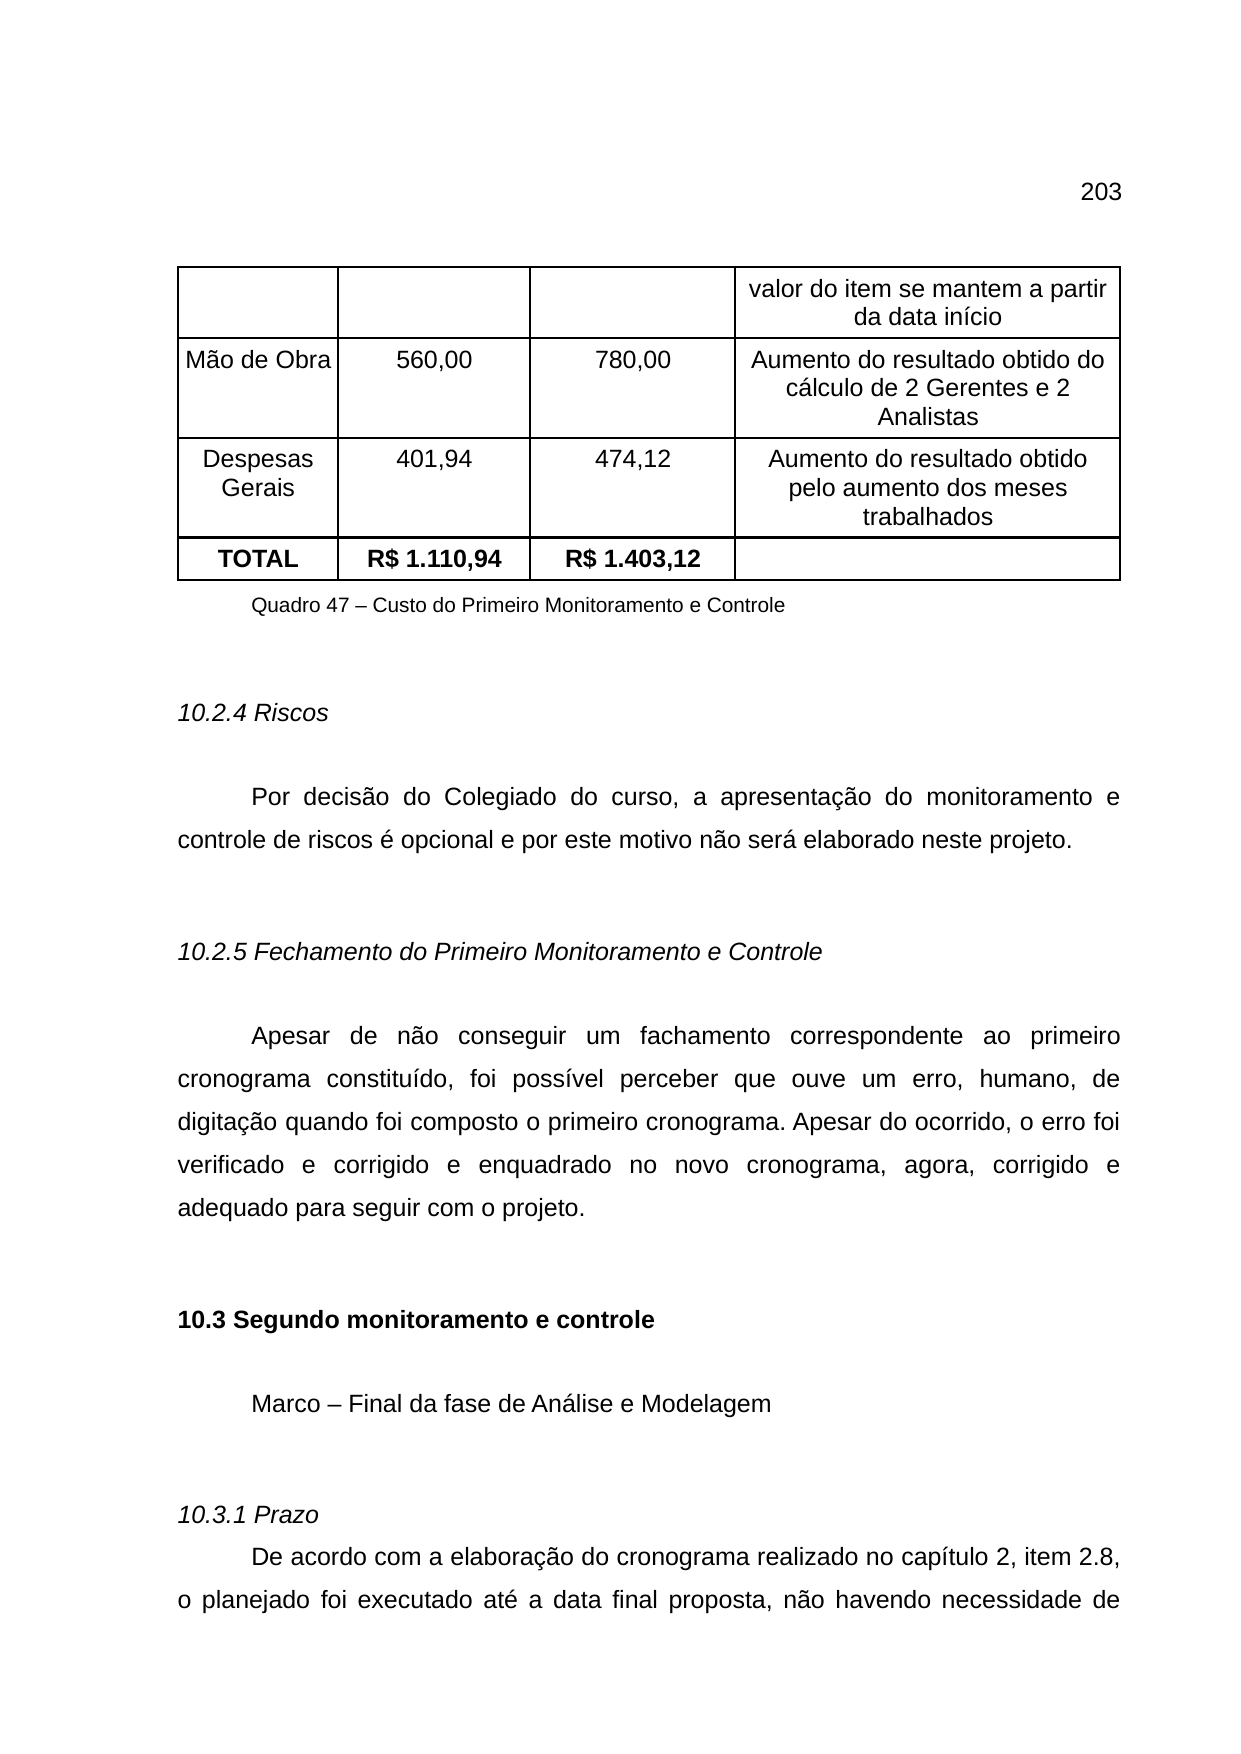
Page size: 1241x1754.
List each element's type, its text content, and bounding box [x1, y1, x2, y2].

table_cell Mão de Obra [179, 339, 337, 437]
text De acordo com a elaboração do cronograma realizado no capítulo 2, item 2.8, o planejado foi executado até a data final proposta, não havendo necessidade de [177, 1542, 1122, 1613]
table_cell 474,12 [531, 439, 734, 536]
subtitle 10.3 Segundo monitoramento e controle [177, 1305, 1122, 1333]
table_cell 560,00 [339, 339, 529, 437]
table_cell [736, 539, 1119, 579]
table_cell TOTAL [179, 539, 337, 579]
table_cell [179, 268, 337, 337]
table_cell Despesas Gerais [179, 439, 337, 536]
table_cell 780,00 [531, 339, 734, 437]
table_cell R$ 1.403,12 [531, 539, 734, 579]
table_cell R$ 1.110,94 [339, 539, 529, 579]
subtitle 10.3.1 Prazo [177, 1500, 1122, 1529]
text Por decisão do Colegiado do curso, a apresentação do monitoramento e controle de riscos é opcional e por este motivo não será elaborado neste projeto. [177, 782, 1122, 854]
text Quadro 47 – Custo do Primeiro Monitoramento e Controle [177, 593, 1122, 617]
table_cell [339, 268, 529, 337]
text Apesar de não conseguir um fachamento correspondente ao primeiro cronograma constituído, foi possível perceber que ouve um erro, humano, de digitação quando foi composto o primeiro cronograma. Apesar do ocorrido, o erro foi verificado e corrigido e enquadrado no novo cronograma, agora, corrigido e adequado para seguir com o projeto. [177, 1021, 1122, 1222]
table_cell valor do item se mantem a partir da data início [736, 268, 1119, 337]
table_cell 401,94 [339, 439, 529, 536]
subtitle 10.2.4 Riscos [177, 698, 1122, 727]
table_cell Aumento do resultado obtido do cálculo de 2 Gerentes e 2 Analistas [736, 339, 1119, 437]
text Marco – Final da fase de Análise e Modelagem [177, 1389, 1122, 1418]
table_cell [531, 268, 734, 337]
subtitle 10.2.5 Fechamento do Primeiro Monitoramento e Controle [177, 937, 1122, 965]
table_cell Aumento do resultado obtido pelo aumento dos meses trabalhados [736, 439, 1119, 536]
